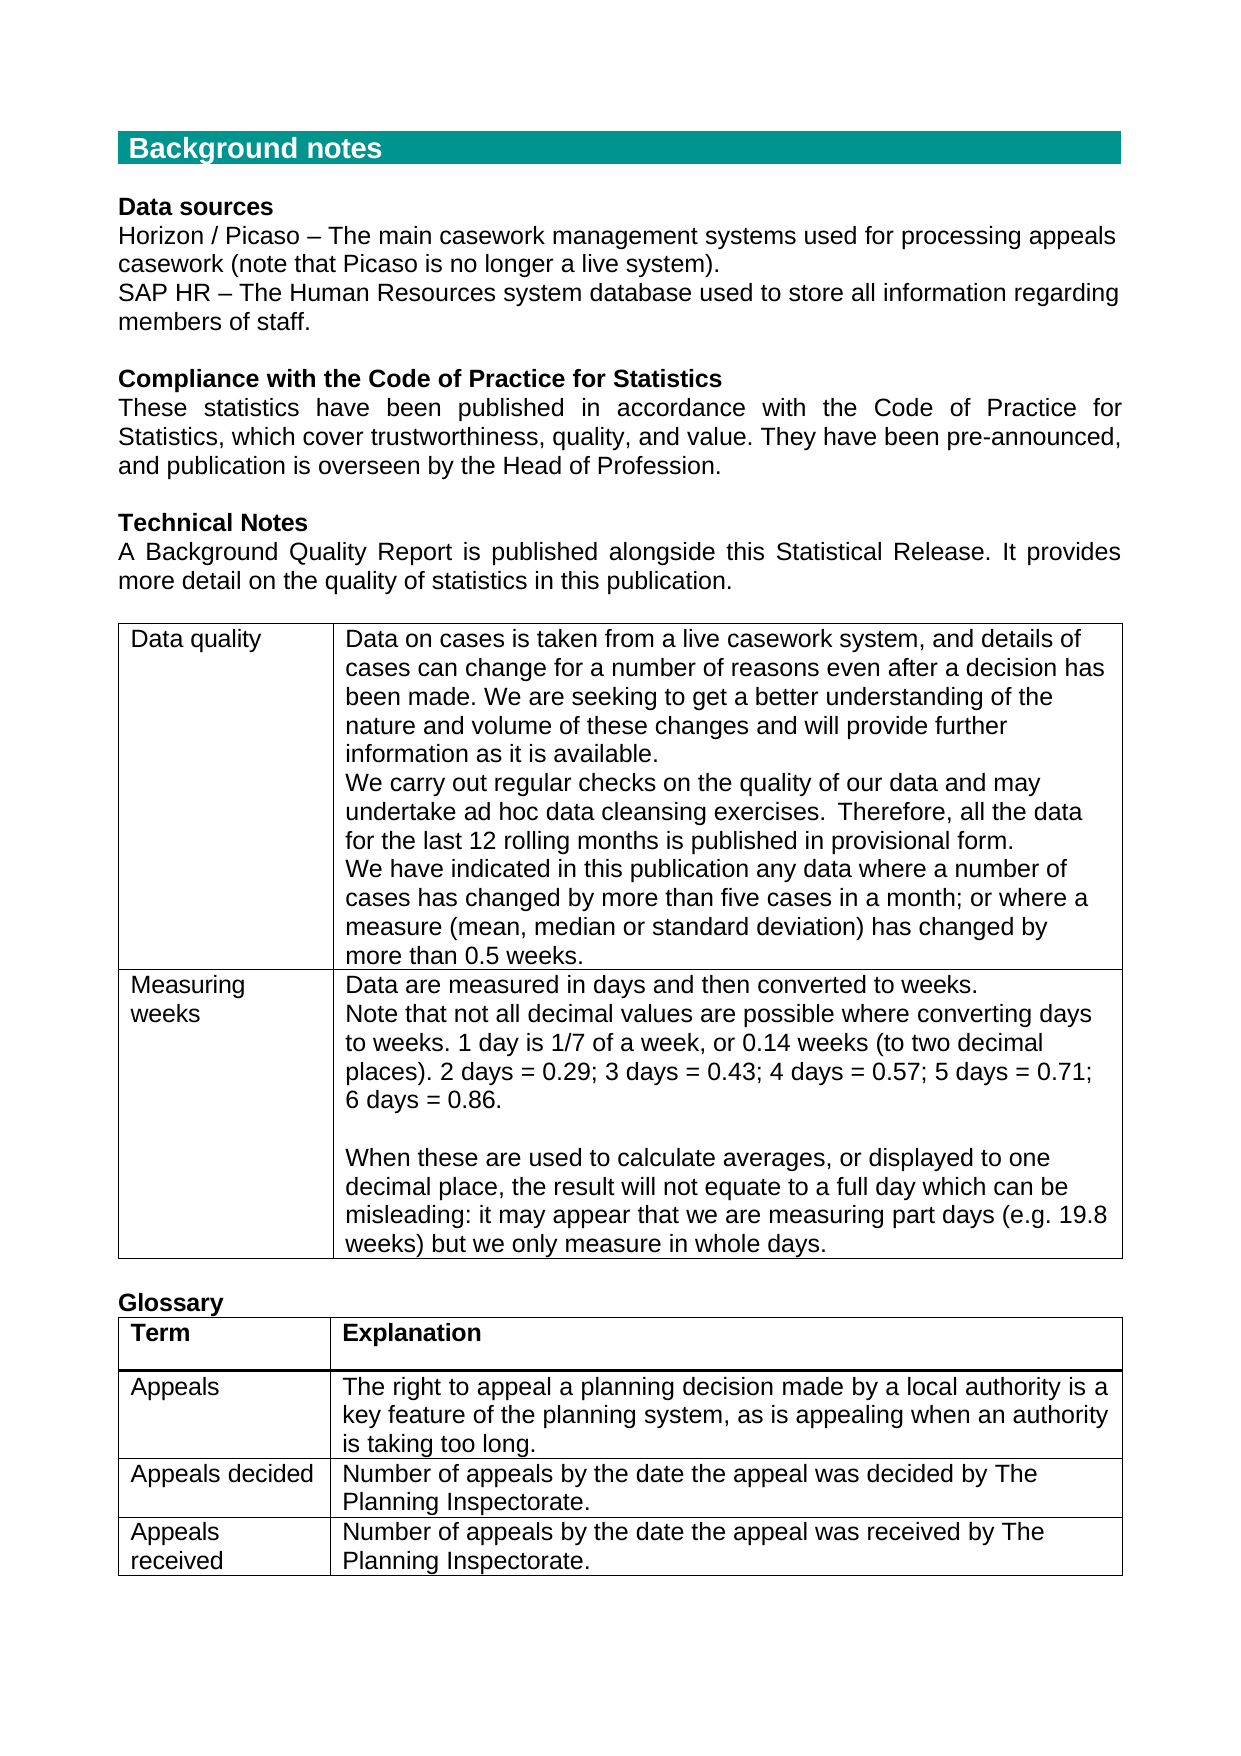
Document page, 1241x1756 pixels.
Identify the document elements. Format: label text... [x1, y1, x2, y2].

table_cell Data are measured in days and then converted to weeks. Note that not all decimal values are possible where converting days to weeks. 1 day is 1/7 of a week, or 0.14 weeks (to two decimal places). 2 days = 0.29; 3 days = 0.43; 4 days = 0.57; 5 days = 0.71; 6 days = 0.86. When these are used to calculate averages, or displayed to one decimal place, the result will not equate to a full day which can be misleading: it may appear that we are measuring part days (e.g. 19.8 weeks) but we only measure in whole days. [334, 970, 1122, 1258]
table_cell Appeals [119, 1372, 330, 1458]
table_header Data on cases is taken from a live casework system, and details of cases can change for a number of reasons even after a decision has been made. We are seeking to get a better understanding of the nature and volume of these changes and will provide further information as it is available. We carry out regular checks on the quality of our data and may undertake ad hoc data cleansing exercises. Therefore, all the data for the last 12 rolling months is published in provisional form. We have indicated in this publication any data where a number of cases has changed by more than five cases in a month; or where a measure (mean, median or standard deviation) has changed by more than 0.5 weeks. [334, 624, 1122, 969]
text Glossary [118, 1288, 1193, 1317]
table_cell The right to appeal a planning decision made by a local authority is a key feature of the planning system, as is appealing when an authority is taking too long. [331, 1372, 1122, 1458]
table_cell Number of appeals by the date the appeal was received by The Planning Inspectorate. [331, 1518, 1122, 1575]
table_header Explanation [331, 1318, 1122, 1369]
text SAP HR – The Human Resources system database used to store all information regarding members of staff. [118, 278, 1193, 336]
table_cell Appeals received [119, 1518, 330, 1575]
subtitle Background notes [118, 131, 1193, 164]
text Horizon / Picaso – The main casework management systems used for processing appeals casework (note that Picaso is no longer a live system). [118, 221, 1193, 278]
subtitle Compliance with the Code of Practice for Statistics [118, 364, 1193, 393]
table_cell Number of appeals by the date the appeal was decided by The Planning Inspectorate. [331, 1459, 1122, 1517]
table_header Data quality [119, 624, 333, 969]
text A Background Quality Report is published alongside this Statistical Release. It provides more detail on the quality of statistics in this publication. [118, 537, 1122, 594]
subtitle Data sources [118, 192, 1193, 221]
table_cell Appeals decided [119, 1459, 330, 1517]
table_cell Measuring weeks [119, 970, 333, 1258]
subtitle Technical Notes [118, 508, 1193, 537]
text These statistics have been published in accordance with the Code of Practice for Statistics, which cover trustworthiness, quality, and value. They have been pre-announced, and publication is overseen by the Head of Profession. [118, 393, 1123, 479]
table_header Term [119, 1318, 330, 1369]
